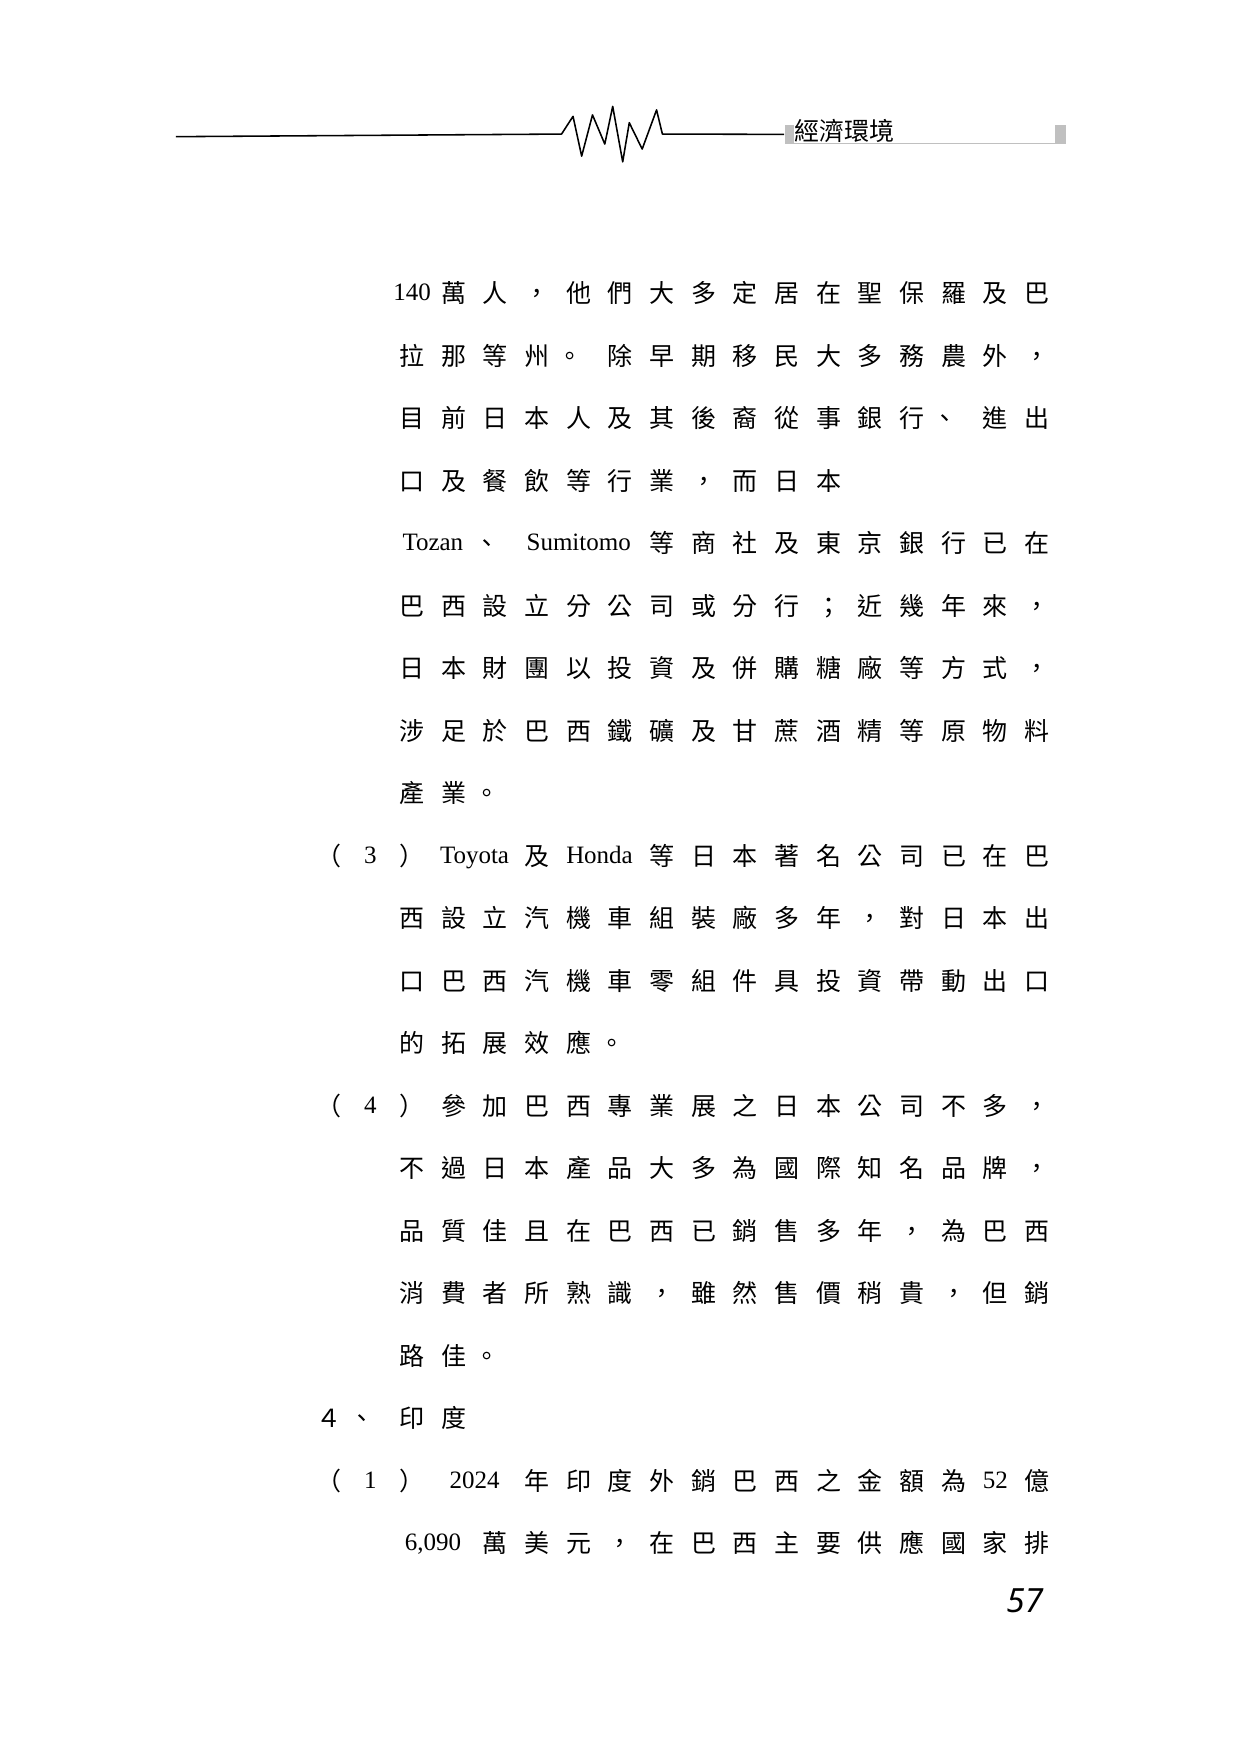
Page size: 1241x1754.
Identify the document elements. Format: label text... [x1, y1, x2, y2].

text 140萬人，他們大多定居在聖保羅及巴拉那等州。除早期移民大多務農外，目前日本人及其後裔從事銀行、進出口及餐飲等行業，而日本Tozan、Sumitomo等商社及東京銀行已在巴西設立分公司或分行；近幾年來，日本財團以投資及併購糖廠等方式，涉足於巴西鐵礦及甘蔗酒精等原物料產業。 [306, 250, 1058, 813]
text ４、印度 [281, 1375, 1058, 1438]
text （4）參加巴西專業展之日本公司不多，不過日本產品大多為國際知名品牌，品質佳且在巴西已銷售多年，為巴西消費者所熟識，雖然售價稍貴，但銷路佳。 [306, 1063, 1058, 1375]
text （1）2024年印度外銷巴西之金額為52億6,090萬美元，在巴西主要供應國家排 [306, 1438, 1058, 1563]
text （3）Toyota及Honda等日本著名公司已在巴西設立汽機車組裝廠多年，對日本出口巴西汽機車零組件具投資帶動出口的拓展效應。 [306, 813, 1058, 1063]
